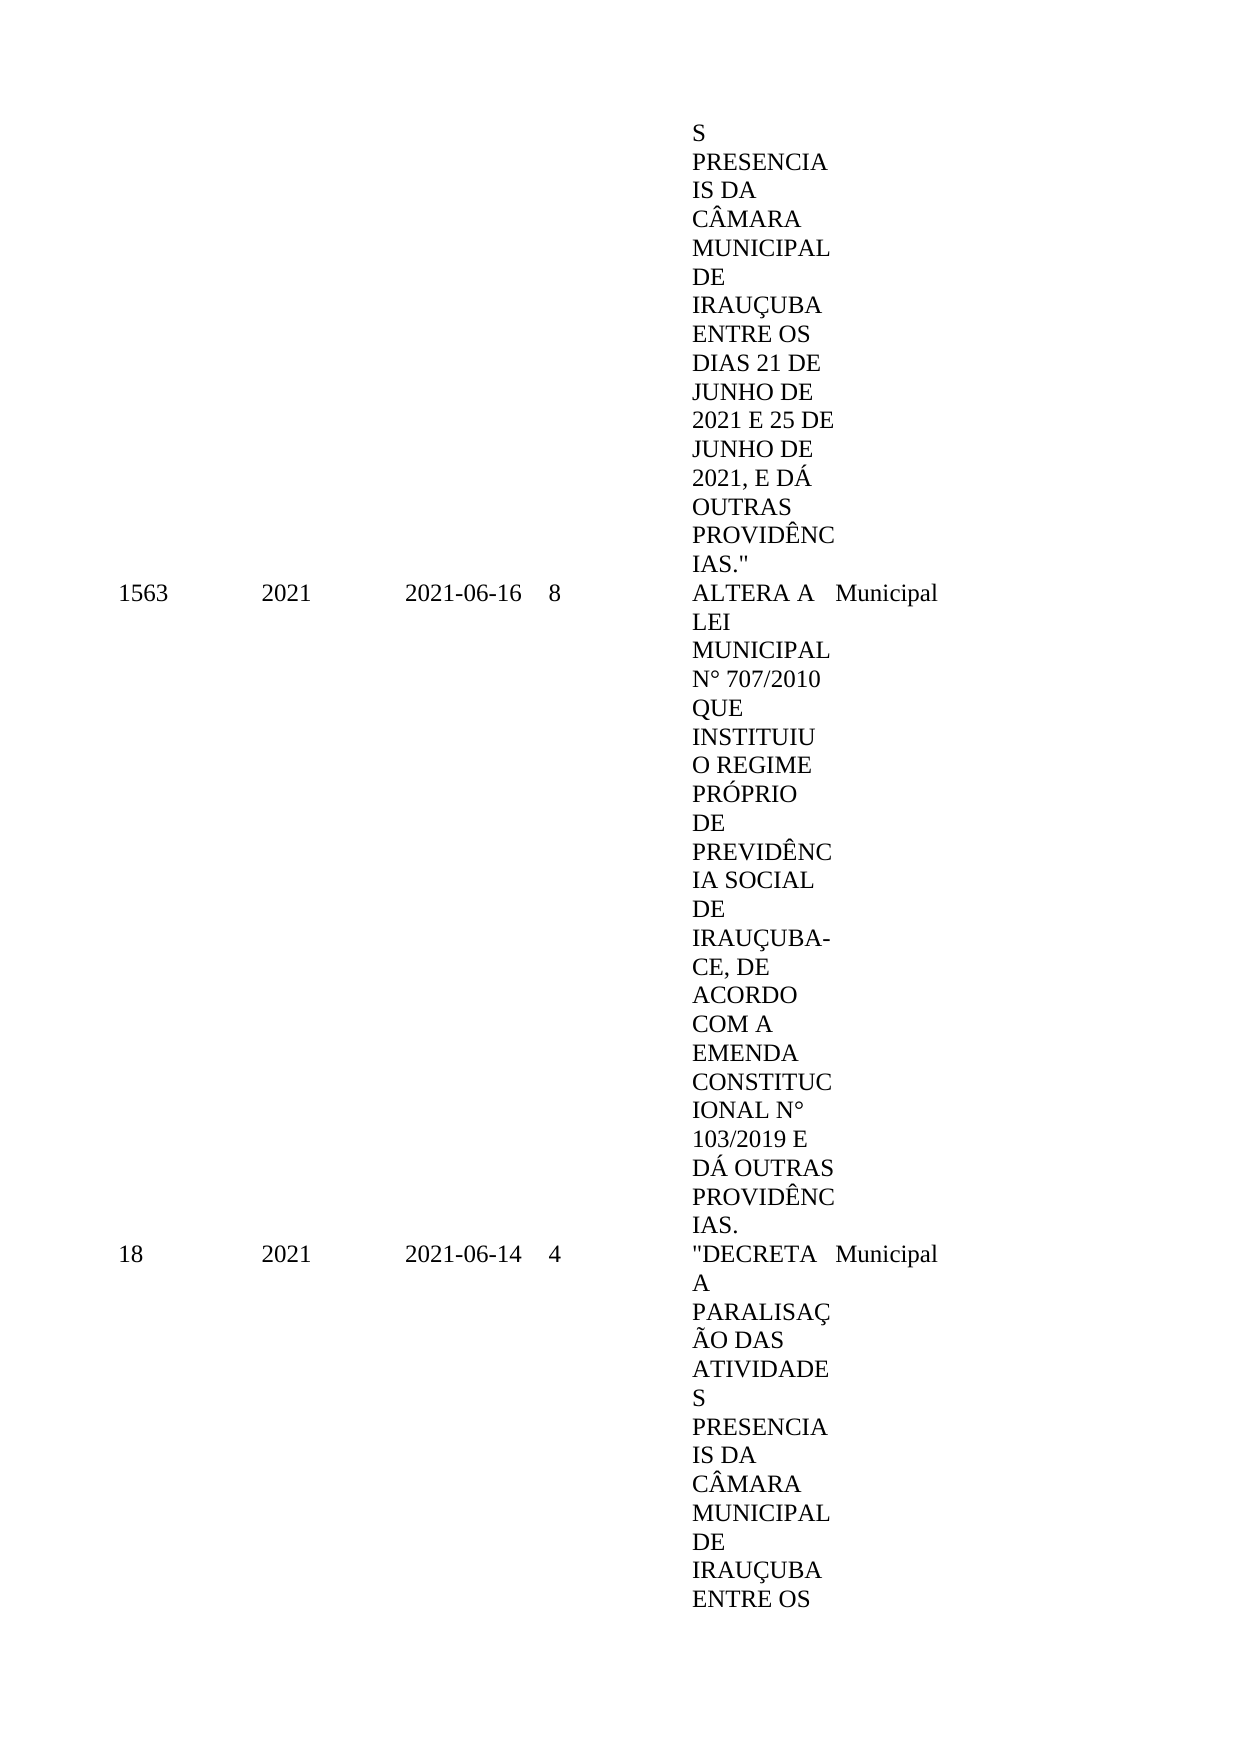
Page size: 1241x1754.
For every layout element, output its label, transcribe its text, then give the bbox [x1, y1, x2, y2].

table_cell 8 [548, 578, 692, 1239]
table_cell "DECRETA A PARALISAÇÃO DAS ATIVIDADES PRESENCIAIS DA CÂMARA MUNICIPAL DE IRAUÇUBA ENTRE OS [692, 1239, 835, 1613]
table_cell [261, 118, 405, 578]
table_cell 1563 [118, 578, 261, 1239]
table_cell Municipal [835, 1239, 979, 1613]
table_cell [979, 1239, 1122, 1613]
table_cell 2021-06-14 [405, 1239, 548, 1613]
table_cell [548, 118, 692, 578]
table_cell S PRESENCIAIS DA CÂMARA MUNICIPAL DE IRAUÇUBA ENTRE OS DIAS 21 DE JUNHO DE 2021 E 25 DE JUNHO DE 2021, E DÁ OUTRAS PROVIDÊNCIAS." [692, 118, 835, 578]
table_cell [118, 118, 261, 578]
table_cell ALTERA A LEI MUNICIPAL N° 707/2010 QUE INSTITUIU O REGIME PRÓPRIO DE PREVIDÊNCIA SOCIAL DE IRAUÇUBA-CE, DE ACORDO COM A EMENDA CONSTITUCIONAL N° 103/2019 E DÁ OUTRAS PROVIDÊNCIAS. [692, 578, 835, 1239]
table_cell 2021 [261, 578, 405, 1239]
table_cell [979, 578, 1122, 1239]
table_cell [835, 118, 979, 578]
table_cell 18 [118, 1239, 261, 1613]
table_cell 2021 [261, 1239, 405, 1613]
table_cell 2021-06-16 [405, 578, 548, 1239]
table_cell 4 [548, 1239, 692, 1613]
table_cell [405, 118, 548, 578]
table_cell Municipal [835, 578, 979, 1239]
table_cell [979, 118, 1122, 578]
